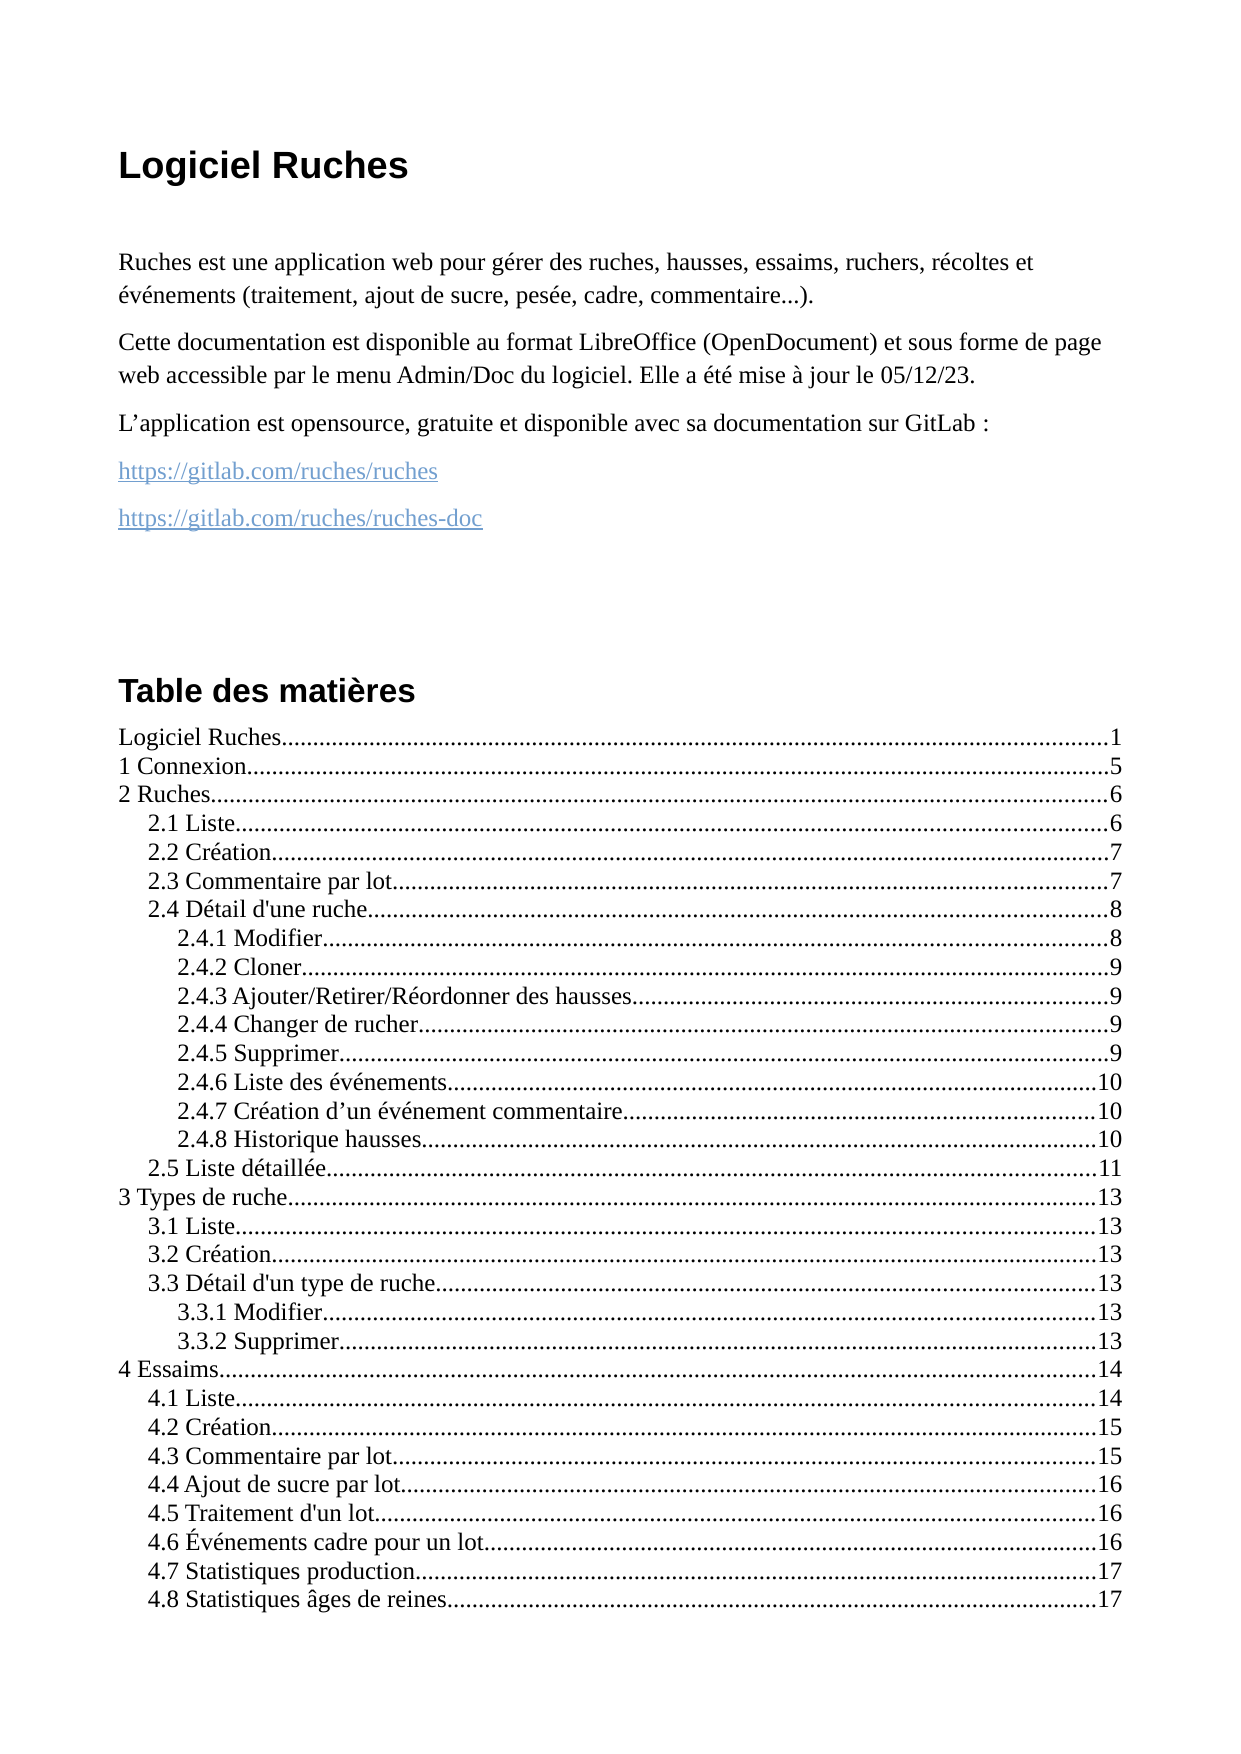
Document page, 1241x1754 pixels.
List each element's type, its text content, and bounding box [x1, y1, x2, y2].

text Logiciel Ruches 1 [118, 722, 1122, 751]
text 2.4.1 Modifier 8 [177, 923, 1122, 952]
text 3.3.2 Supprimer 13 [177, 1326, 1122, 1354]
text 2.4 Détail d'une ruche 8 [148, 894, 1122, 923]
text L’application est opensource, gratuite et disponible avec sa documentation sur GitLab : [118, 408, 1122, 437]
text 4.7 Statistiques production 17 [148, 1556, 1122, 1584]
text 3.3.1 Modifier 13 [177, 1297, 1122, 1326]
text 2.4.3 Ajouter/Retirer/Réordonner des hausses 9 [177, 981, 1122, 1009]
text 2.4.7 Création d’un événement commentaire 10 [177, 1096, 1122, 1124]
text Cette documentation est disponible au format LibreOffice (OpenDocument) et sous forme de page web accessible par le menu Admin/Doc du logiciel. Elle a été mise à jour le 05/12/23. [118, 327, 1122, 389]
subtitle Table des matières [118, 671, 1122, 709]
text 2.4.6 Liste des événements 10 [177, 1067, 1122, 1096]
text 4.1 Liste 14 [148, 1383, 1122, 1412]
text 4.3 Commentaire par lot 15 [148, 1441, 1122, 1469]
text 4.5 Traitement d'un lot 16 [148, 1498, 1122, 1527]
text 3.2 Création 13 [148, 1239, 1122, 1268]
text 4.2 Création 15 [148, 1412, 1122, 1441]
text 2.3 Commentaire par lot 7 [148, 866, 1122, 894]
text https://gitlab.com/ruches/ruches [118, 456, 1122, 484]
text 4.6 Événements cadre pour un lot 16 [148, 1527, 1122, 1556]
subtitle Logiciel Ruches [118, 143, 1122, 187]
text 1 Connexion 5 [118, 751, 1122, 779]
text 3.3 Détail d'un type de ruche 13 [148, 1268, 1122, 1297]
text 2.1 Liste 6 [148, 808, 1122, 837]
text 2.4.5 Supprimer 9 [177, 1038, 1122, 1067]
text 3 Types de ruche 13 [118, 1182, 1122, 1211]
text 2.4.8 Historique hausses 10 [177, 1124, 1122, 1153]
text 2.5 Liste détaillée 11 [148, 1153, 1122, 1182]
text 2.4.4 Changer de rucher 9 [177, 1009, 1122, 1038]
text 2 Ruches 6 [118, 779, 1122, 808]
text Ruches est une application web pour gérer des ruches, hausses, essaims, ruchers, récoltes et événements (traitement, ajout de sucre, pesée, cadre, commentaire...). [118, 247, 1122, 309]
text 2.4.2 Cloner 9 [177, 952, 1122, 981]
text https://gitlab.com/ruches/ruches-doc [118, 503, 1122, 532]
text 4.8 Statistiques âges de reines 17 [148, 1584, 1122, 1613]
text 4 Essaims 14 [118, 1354, 1122, 1383]
text 3.1 Liste 13 [148, 1211, 1122, 1239]
text 2.2 Création 7 [148, 837, 1122, 866]
text 4.4 Ajout de sucre par lot 16 [148, 1469, 1122, 1498]
